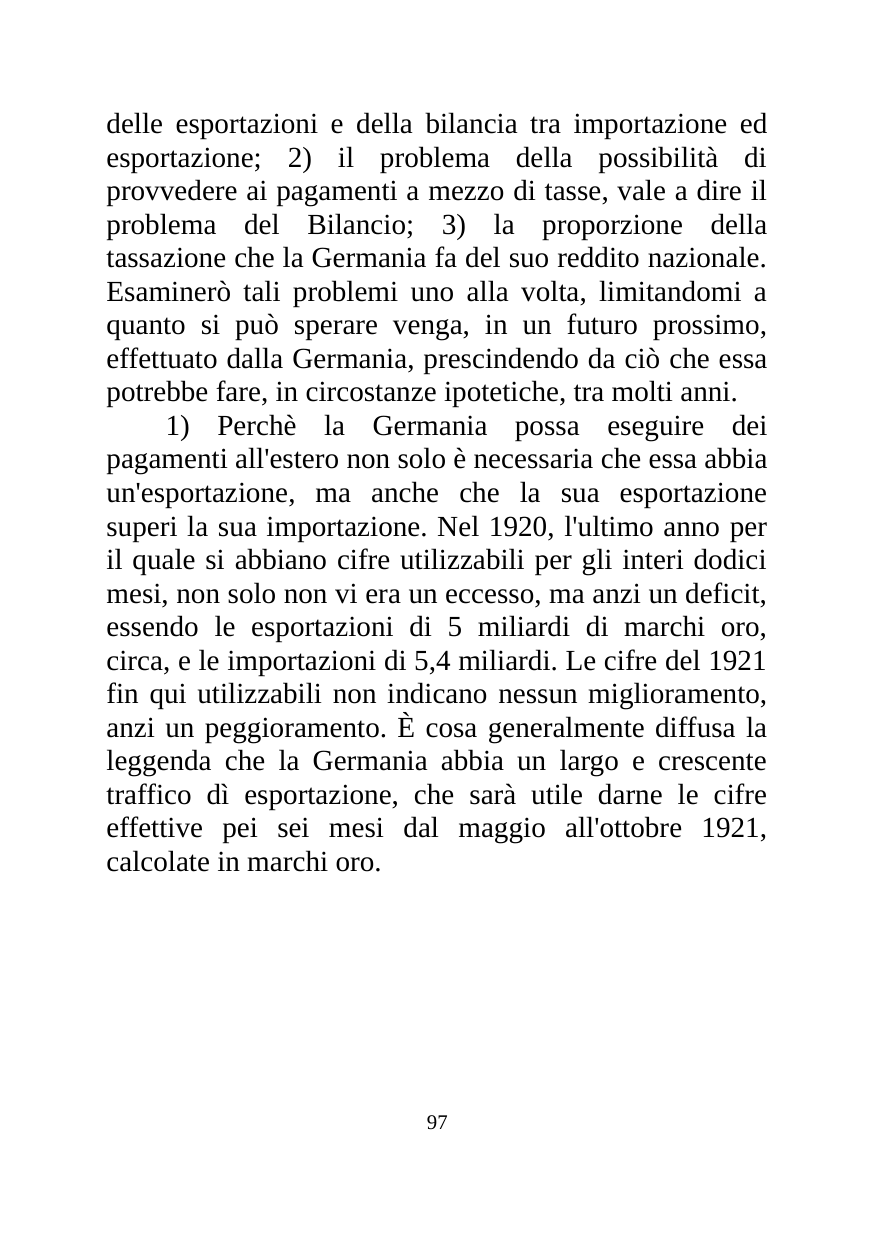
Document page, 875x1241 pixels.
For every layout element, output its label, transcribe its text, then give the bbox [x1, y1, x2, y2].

text 1) Perchè la Germania possa eseguire dei pagamenti all'estero non solo è necessaria che essa abbia un'esportazione, ma anche che la sua esportazione superi la sua importazione. Nel 1920, l'ultimo anno per il quale si abbiano cifre utilizzabili per gli interi dodici mesi, non solo non vi era un eccesso, ma anzi un deficit, essendo le esportazioni di 5 miliardi di marchi oro, circa, e le importazioni di 5,4 miliardi. Le cifre del 1921 fin qui utilizzabili non indicano nessun miglioramento, anzi un peggioramento. È cosa generalmente diffusa la leggenda che la Germania abbia un largo e crescente traffico dì esportazione, che sarà utile darne le cifre effettive pei sei mesi dal maggio all'ottobre 1921, calcolate in marchi oro. [106, 408, 768, 878]
text delle esportazioni e della bilancia tra importazione ed esportazione; 2) il problema della possibilità di provvedere ai pagamenti a mezzo di tasse, vale a dire il problema del Bilancio; 3) la proporzione della tassazione che la Germania fa del suo reddito nazionale. Esaminerò tali problemi uno alla volta, limitandomi a quanto si può sperare venga, in un futuro prossimo, effettuato dalla Germania, prescindendo da ciò che essa potrebbe fare, in circostanze ipotetiche, tra molti anni. [106, 106, 768, 408]
